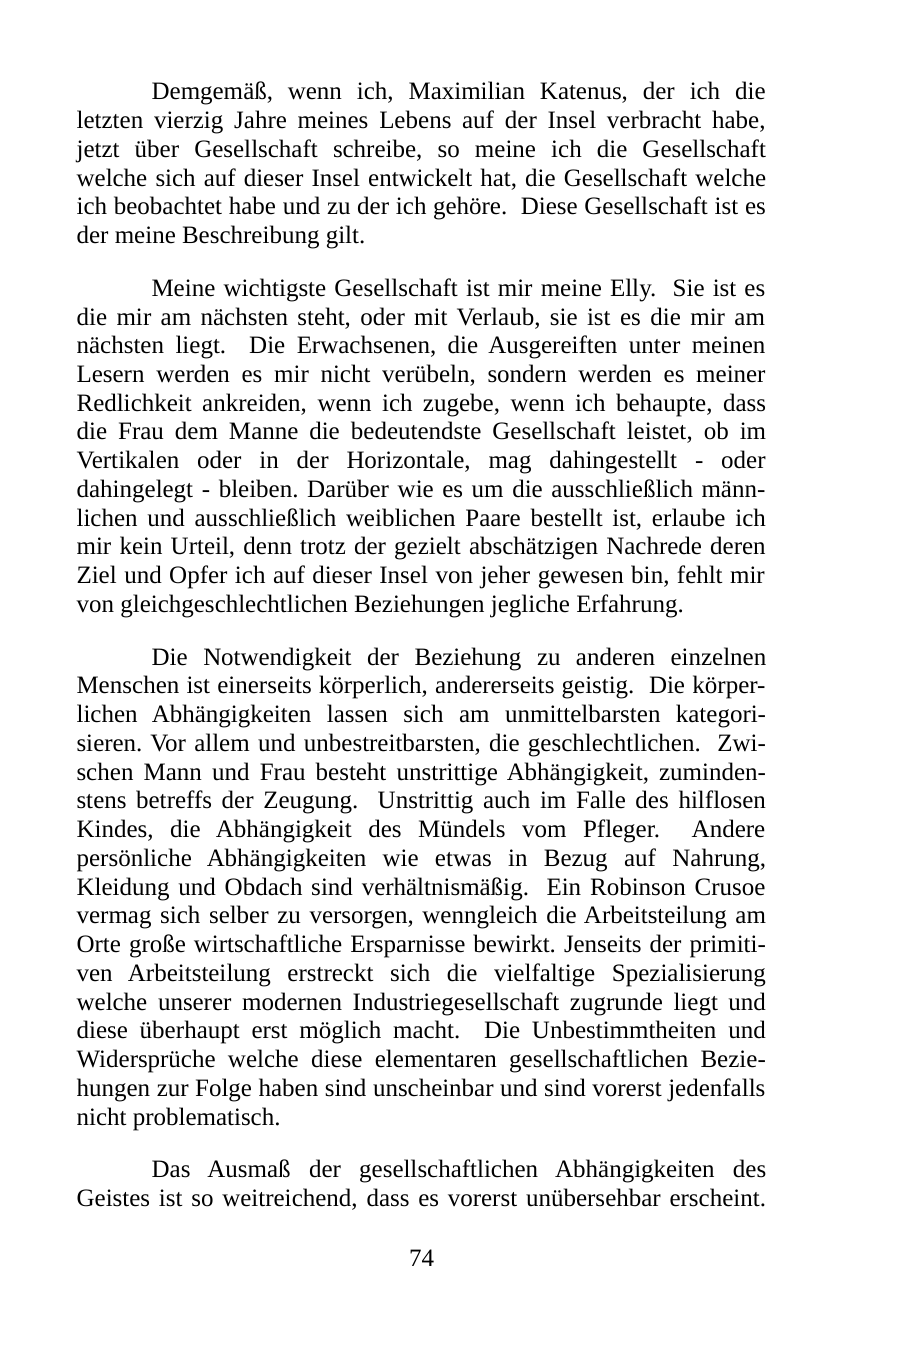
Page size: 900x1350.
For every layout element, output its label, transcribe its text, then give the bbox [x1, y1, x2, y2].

text Meine wichtigste Gesellschaft ist mir meine Elly. Sie ist es die mir am nächsten steht, oder mit Verlaub, sie ist es die mir am nächsten liegt. Die Erwachsenen, die Ausgereiften unter meinen Lesern werden es mir nicht verübeln, sondern werden es meiner Redlichkeit ankreiden, wenn ich zugebe, wenn ich behaupte, dass die Frau dem Manne die bedeutendste Gesellschaft leistet, ob im Vertikalen oder in der Horizontale, mag dahingestellt - oder dahingelegt - bleiben. Darüber wie es um die ausschließlich männ-lichen und ausschließlich weiblichen Paare bestellt ist, erlaube ich mir kein Urteil, denn trotz der gezielt abschätzigen Nachrede deren Ziel und Opfer ich auf dieser Insel von jeher gewesen bin, fehlt mir von gleichgeschlechtlichen Beziehungen jegliche Erfahrung. [76, 273, 766, 618]
text Demgemäß, wenn ich, Maximilian Katenus, der ich die letzten vierzig Jahre meines Lebens auf der Insel verbracht habe, jetzt über Gesellschaft schreibe, so meine ich die Gesellschaft welche sich auf dieser Insel entwickelt hat, die Gesellschaft welche ich beobachtet habe und zu der ich gehöre. Diese Gesellschaft ist es der meine Beschreibung gilt. [76, 76, 766, 249]
text Die Notwendigkeit der Beziehung zu anderen einzelnen Menschen ist einerseits körperlich, andererseits geistig. Die körper-lichen Abhängigkeiten lassen sich am unmittelbarsten kategori-sieren. Vor allem und unbestreitbarsten, die geschlechtlichen. Zwi-schen Mann und Frau besteht unstrittige Abhängigkeit, zuminden-stens betreffs der Zeugung. Unstrittig auch im Falle des hilflosen Kindes, die Abhängigkeit des Mündels vom Pfleger. Andere persönliche Abhängigkeiten wie etwas in Bezug auf Nahrung, Kleidung und Obdach sind verhältnismäßig. Ein Robinson Crusoe vermag sich selber zu versorgen, wenngleich die Arbeitsteilung am Orte große wirtschaftliche Ersparnisse bewirkt. Jenseits der primiti-ven Arbeitsteilung erstreckt sich die vielfaltige Spezialisierung welche unserer modernen Industriegesellschaft zugrunde liegt und diese überhaupt erst möglich macht. Die Unbestimmtheiten und Widersprüche welche diese elementaren gesellschaftlichen Bezie-hungen zur Folge haben sind unscheinbar und sind vorerst jedenfalls nicht problematisch. [76, 642, 766, 1131]
text Das Ausmaß der gesellschaftlichen Abhängigkeiten des Geistes ist so weitreichend, dass es vorerst unübersehbar erscheint. [76, 1154, 766, 1212]
